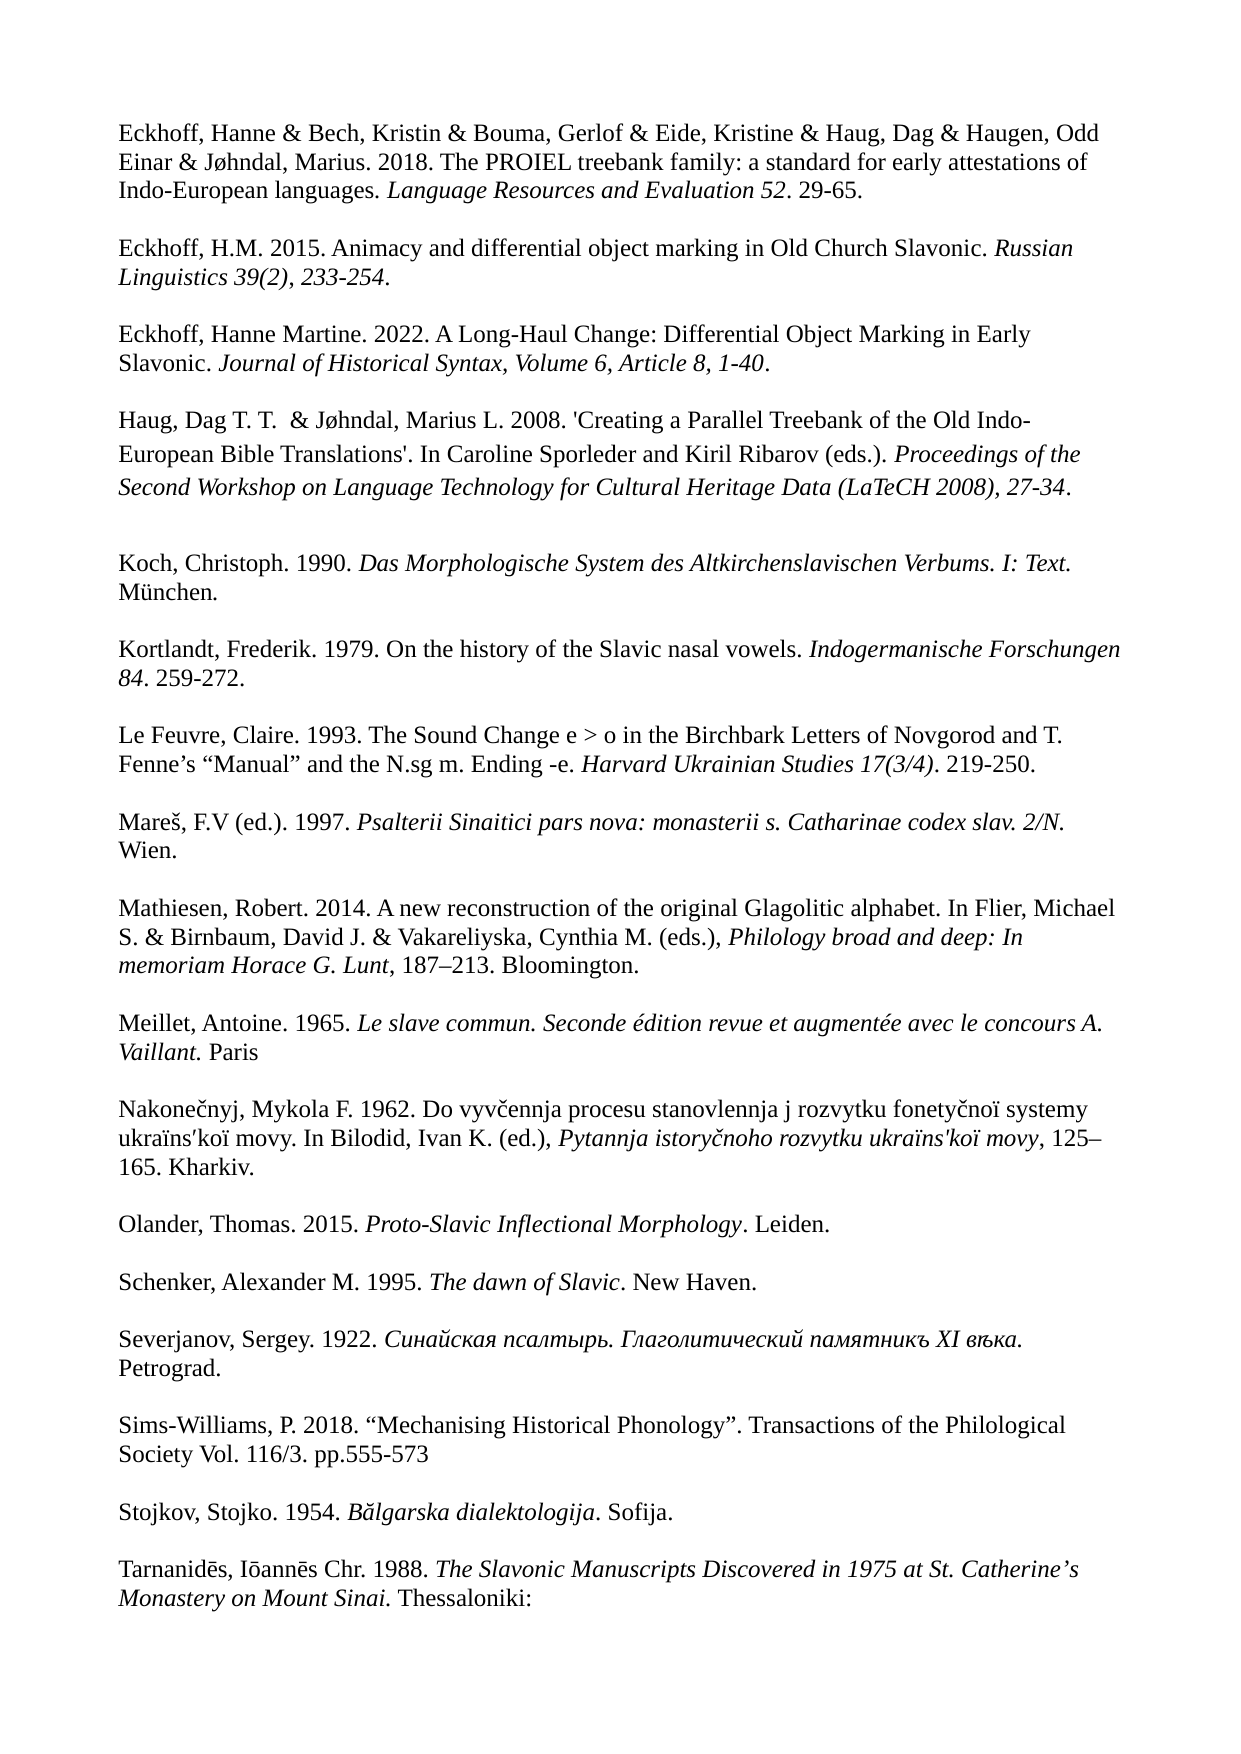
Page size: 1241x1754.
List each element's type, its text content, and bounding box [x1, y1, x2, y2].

text Eckhoff, Hanne Martine. 2022. A Long-Haul Change: Differential Object Marking in Early Slavonic. Journal of Historical Syntax, Volume 6, Article 8, 1-40. [118, 319, 1122, 377]
text Le Feuvre, Claire. 1993. The Sound Change e > o in the Birchbark Letters of Novgorod and T. Fenne’s “Manual” and the N.sg m. Ending -e. Harvard Ukrainian Studies 17(3/4). 219-250. [118, 721, 1122, 778]
text Stojkov, Stojko. 1954. Bălgarska dialektologija. Sofija. [118, 1497, 1122, 1526]
text Meillet, Antoine. 1965. Le slave commun. Seconde édition revue et augmentée avec le concours A. Vaillant. Paris [118, 1008, 1122, 1066]
text Haug, Dag T. T. & Jøhndal, Marius L. 2008. 'Creating a Parallel Treebank of the Old Indo-European Bible Translations'. In Caroline Sporleder and Kiril Ribarov (eds.). Proceedings of the Second Workshop on Language Technology for Cultural Heritage Data (LaTeCH 2008), 27-34. [118, 406, 1122, 500]
text Tarnanidēs, Iōannēs Chr. 1988. The Slavonic Manuscripts Discovered in 1975 at St. Catherineʼs Monastery on Mount Sinai. Thessaloniki: [118, 1554, 1122, 1612]
text Eckhoff, Hanne & Bech, Kristin & Bouma, Gerlof & Eide, Kristine & Haug, Dag & Haugen, Odd Einar & Jøhndal, Marius. 2018. The PROIEL treebank family: a standard for early attestations of Indo-European languages. Language Resources and Evaluation 52. 29-65. [118, 118, 1122, 204]
text Severjanov, Sergey. 1922. Синайская псалтырь. Глаголитический памятникъ ХІ вѣка. Petrograd. [118, 1324, 1122, 1382]
text Koch, Christoph. 1990. Das Morphologische System des Altkirchenslavischen Verbums. I: Text. München. [118, 548, 1122, 606]
text Mareš, F.V (ed.). 1997. Psalterii Sinaitici pars nova: monasterii s. Catharinae codex slav. 2/N. Wien. [118, 807, 1122, 864]
text Nakonečnyj, Mykola F. 1962. Do vyvčennja procesu stanovlennja j rozvytku fonetyčnoï systemy ukraïnsʹkoï movy. In Bilodid, Ivan K. (ed.), Pytannja istoryčnoho rozvytku ukraïnsʹkoï movy, 125–165. Kharkiv. [118, 1094, 1122, 1181]
text Mathiesen, Robert. 2014. A new reconstruction of the original Glagolitic alphabet. In Flier, Michael S. & Birnbaum, David J. & Vakareliyska, Cynthia M. (eds.), Philology broad and deep: In memoriam Horace G. Lunt, 187–213. Bloomington. [118, 893, 1122, 979]
text Olander, Thomas. 2015. Proto-Slavic Inflectional Morphology. Leiden. [118, 1209, 1122, 1238]
text Eckhoff, H.M. 2015. Animacy and differential object marking in Old Church Slavonic. Russian Linguistics 39(2), 233-254. [118, 233, 1122, 291]
text Sims-Williams, P. 2018. “Mechanising Historical Phonology”. Transactions of the Philological Society Vol. 116/3. pp.555-573 [118, 1411, 1122, 1468]
text Kortlandt, Frederik. 1979. On the history of the Slavic nasal vowels. Indogermanische Forschungen 84. 259-272. [118, 634, 1122, 692]
text Schenker, Alexander M. 1995. The dawn of Slavic. New Haven. [118, 1267, 1122, 1296]
